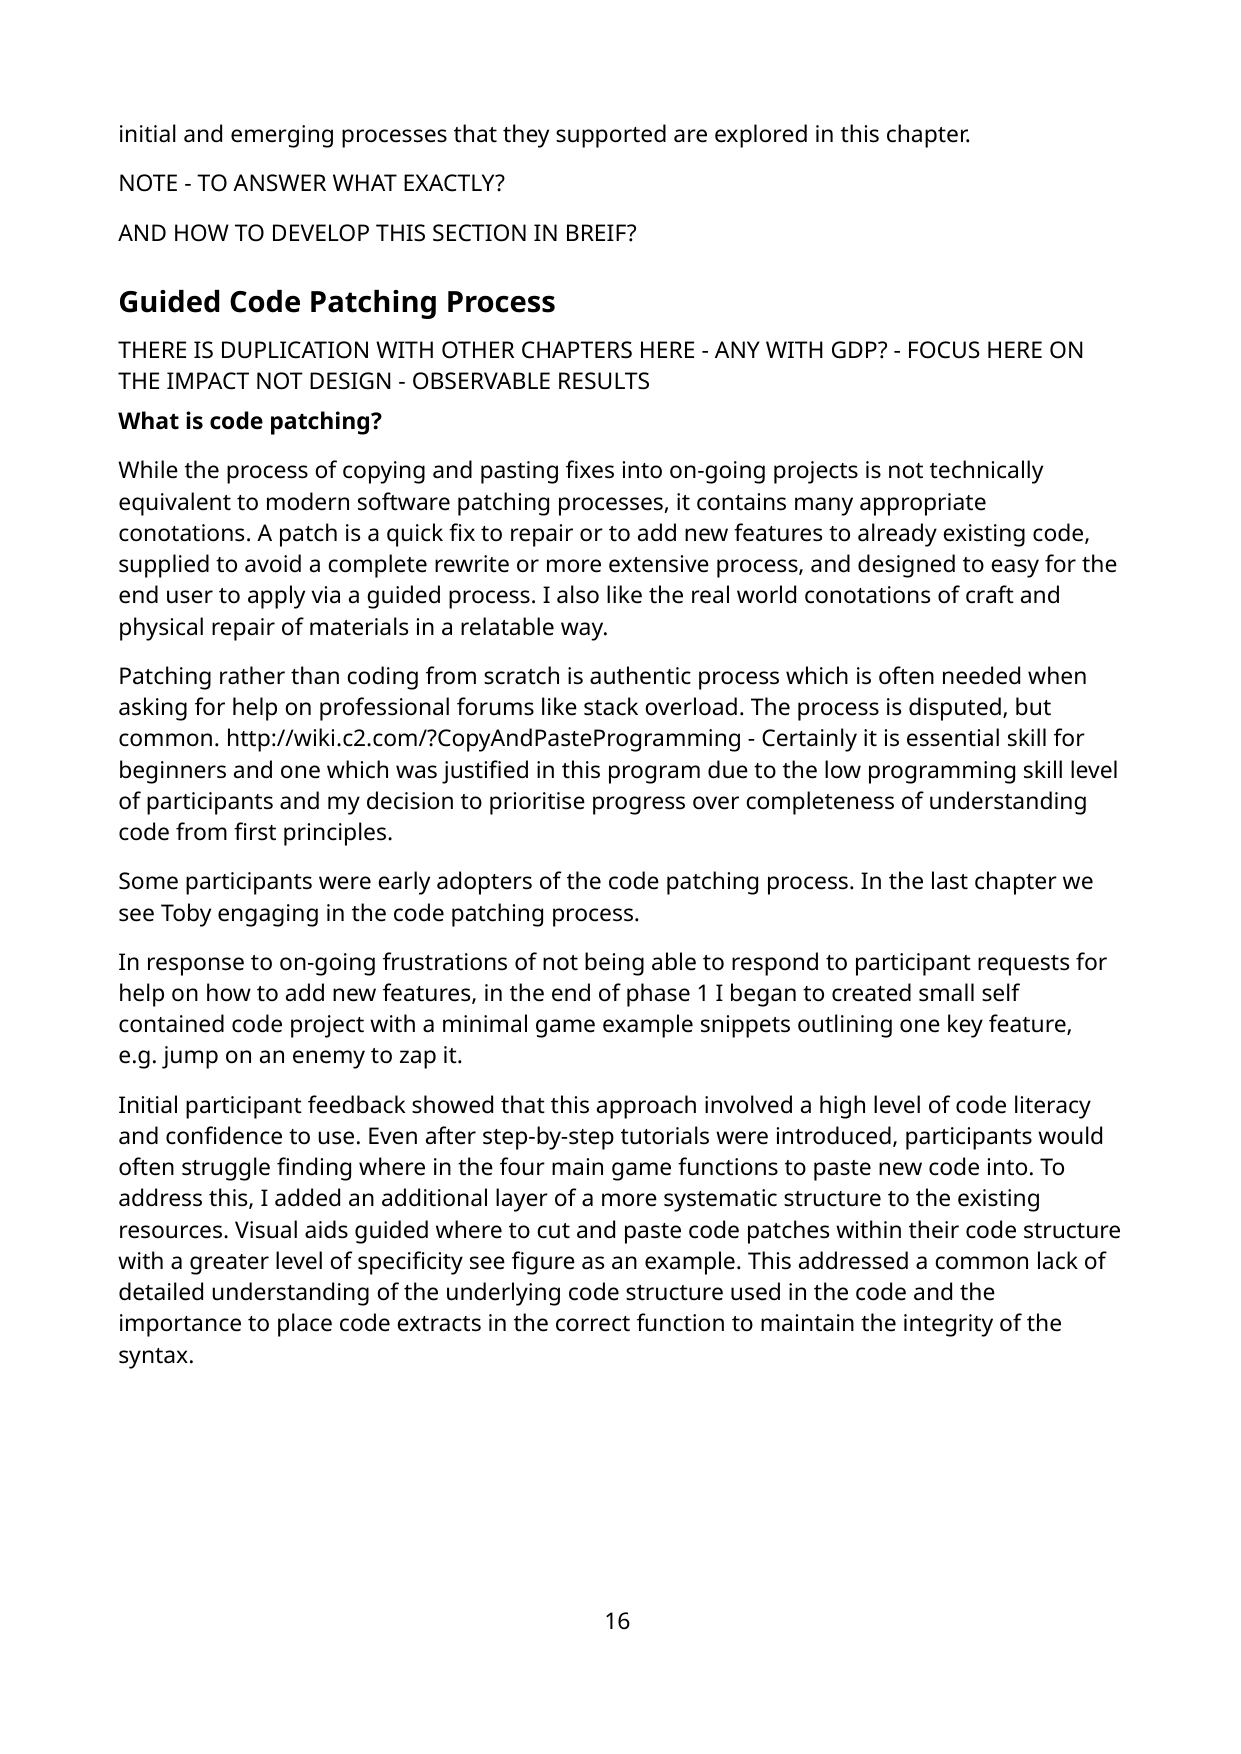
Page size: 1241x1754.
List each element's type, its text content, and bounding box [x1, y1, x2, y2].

text Patching rather than coding from scratch is authentic process which is often needed when asking for help on professional forums like stack overload. The process is disputed, but common. http://wiki.c2.com/?CopyAndPasteProgramming - Certainly it is essential skill for beginners and one which was justified in this program due to the low programming skill level of participants and my decision to prioritise progress over completeness of understanding code from first principles. [118, 660, 1122, 847]
text What is code patching? [118, 405, 1122, 437]
subtitle Guided Code Patching Process [118, 282, 1122, 321]
text NOTE - TO ANSWER WHAT EXACTLY? [118, 167, 1122, 198]
text In response to on-going frustrations of not being able to respond to participant requests for help on how to add new features, in the end of phase 1 I began to created small self contained code project with a minimal game example snippets outlining one key feature, e.g. jump on an enemy to zap it. [118, 946, 1122, 1071]
text While the process of copying and pasting fixes into on-going projects is not technically equivalent to modern software patching processes, it contains many appropriate conotations. A patch is a quick fix to repair or to add new features to already existing code, supplied to avoid a complete rewrite or more extensive process, and designed to easy for the end user to apply via a guided process. I also like the real world conotations of craft and physical repair of materials in a relatable way. [118, 454, 1122, 642]
text Some participants were early adopters of the code patching process. In the last chapter we see Toby engaging in the code patching process. [118, 865, 1122, 928]
text AND HOW TO DEVELOP THIS SECTION IN BREIF? [118, 216, 1122, 248]
text Initial participant feedback showed that this approach involved a high level of code literacy and confidence to use. Even after step-by-step tutorials were introduced, participants would often struggle finding where in the four main game functions to paste new code into. To address this, I added an additional layer of a more systematic structure to the existing resources. Visual aids guided where to cut and paste code patches within their code structure with a greater level of specificity see figure as an example. This addressed a common lack of detailed understanding of the underlying code structure used in the code and the importance to place code extracts in the correct function to maintain the integrity of the syntax. [118, 1089, 1122, 1370]
text initial and emerging processes that they supported are explored in this chapter. [118, 118, 1122, 149]
text THERE IS DUPLICATION WITH OTHER CHAPTERS HERE - ANY WITH GDP? - FOCUS HERE ON THE IMPACT NOT DESIGN - OBSERVABLE RESULTS [118, 334, 1122, 396]
